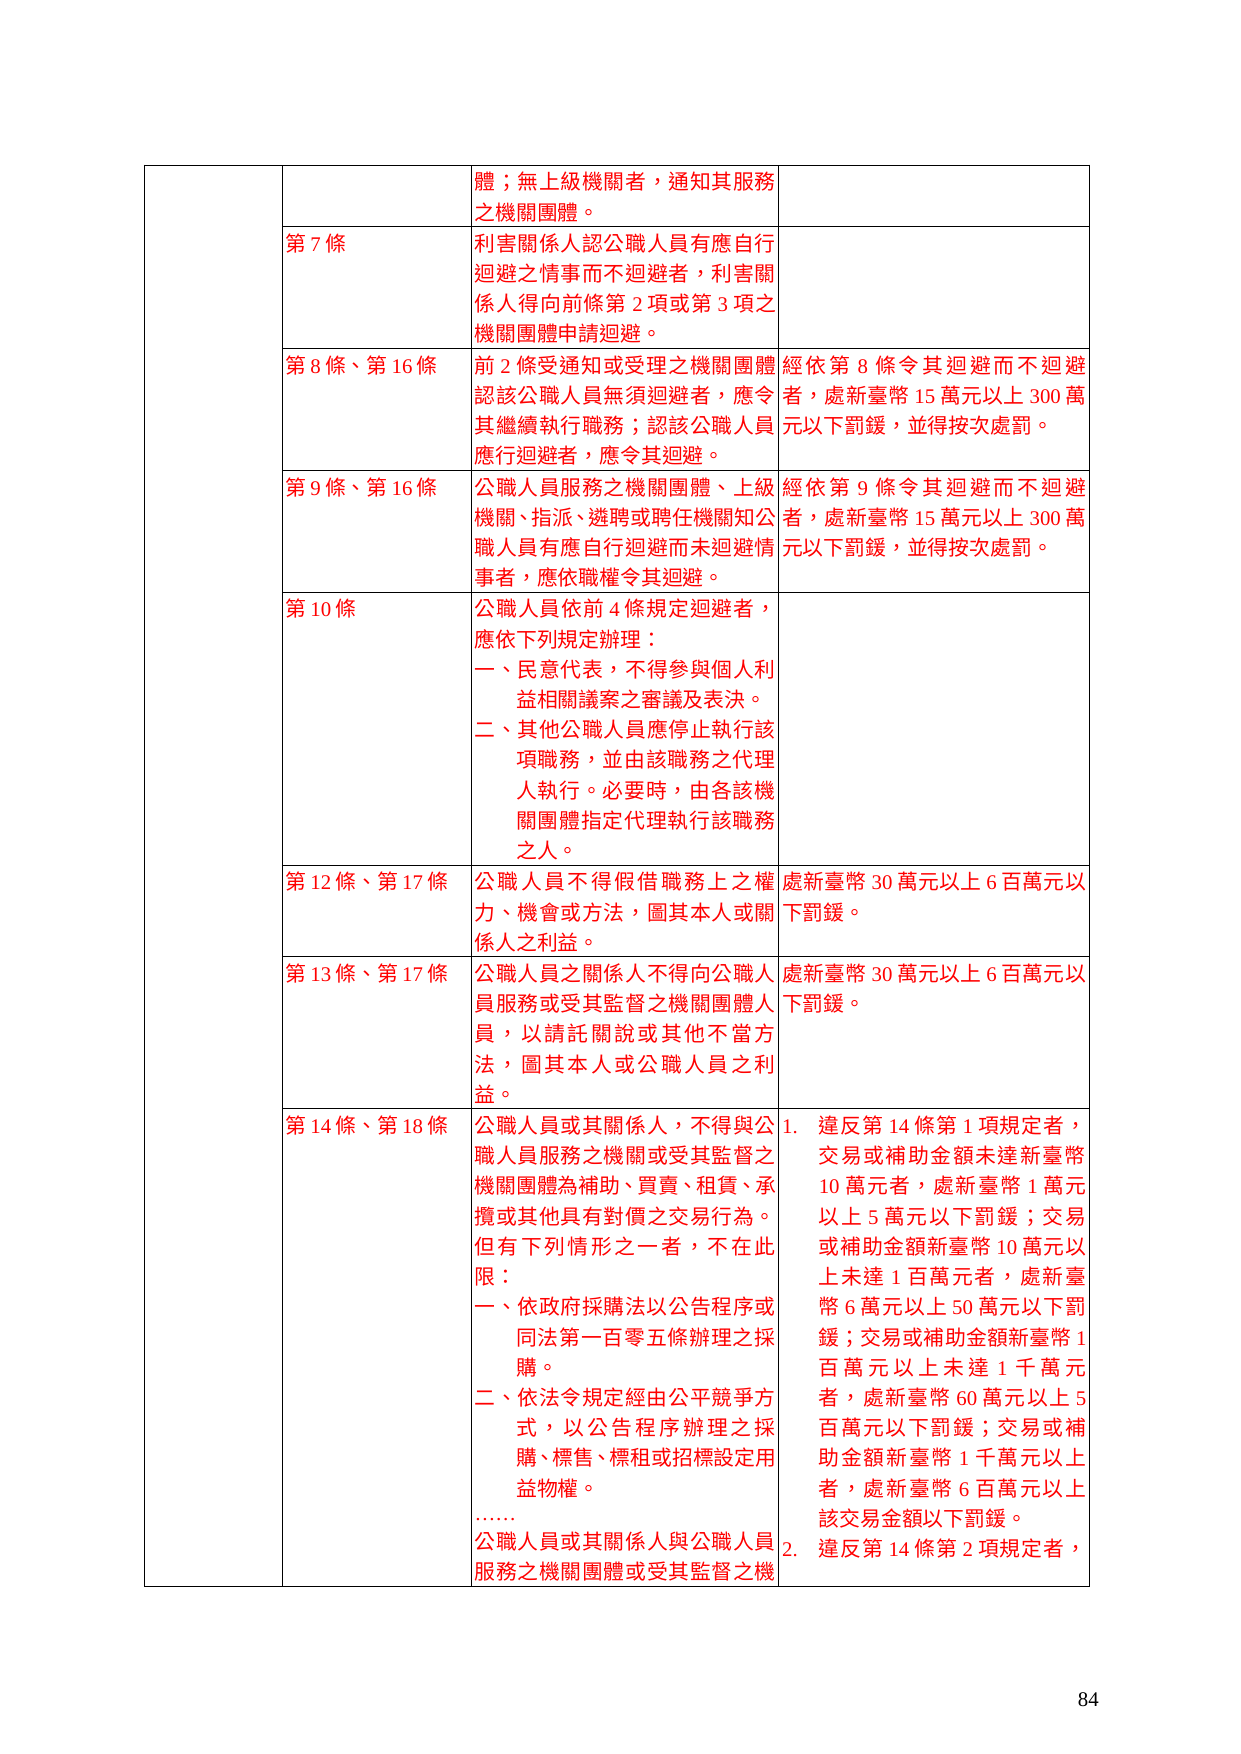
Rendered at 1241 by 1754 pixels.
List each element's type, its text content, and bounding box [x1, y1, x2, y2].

table_cell 公職人員之關係人不得向公職人員服務或受其監督之機關團體人員，以請託關說或其他不當方法，圖其本人或公職人員之利益。 [472, 957, 778, 1108]
table_cell 違反第14條第1項規定者，交易或補助金額未達新臺幣10萬元者，處新臺幣1萬元以上5萬元以下罰鍰；交易或補助金額新臺幣10萬元以上未達1百萬元者，處新臺幣6萬元以上50萬元以下罰鍰；交易或補助金額新臺幣1百萬元以上未達1千萬元者，處新臺幣60萬元以上5百萬元以下罰鍰；交易或補助金額新臺幣1千萬元以上者，處新臺幣6百萬元以上該交易金額以下罰鍰。 違反第14條第2項規定者， [779, 1109, 1089, 1586]
table_cell 第14條、第18條 [283, 1109, 471, 1586]
table_cell 前2條受通知或受理之機關團體認該公職人員無須迴避者，應令其繼續執行職務；認該公職人員應行迴避者，應令其迴避。 [472, 349, 778, 470]
table_cell 第13條、第17條 [283, 957, 471, 1108]
table_cell 第7條 [283, 227, 471, 348]
table_cell 第8條、第16條 [283, 349, 471, 470]
table_cell [779, 227, 1089, 348]
table_cell 第10條 [283, 593, 471, 864]
table_cell 公職人員或其關係人，不得與公職人員服務之機關或受其監督之機關團體為補助、買賣、租賃、承攬或其他具有對價之交易行為。但有下列情形之一者，不在此限： 一、依政府採購法以公告程序或同法第一百零五條辦理之採購。 二、依法令規定經由公平競爭方式，以公告程序辦理之採購、標售、標租或招標設定用益物權。 …… 公職人員或其關係人與公職人員服務之機關團體或受其監督之機 [472, 1109, 778, 1586]
table_cell 公職人員不得假借職務上之權力、機會或方法，圖其本人或關係人之利益。 [472, 866, 778, 956]
table_cell [145, 166, 282, 1586]
table_cell 經依第8條令其迴避而不迴避者，處新臺幣15萬元以上300萬元以下罰鍰，並得按次處罰。 [779, 349, 1089, 470]
table_cell [779, 593, 1089, 864]
table_cell 經依第9條令其迴避而不迴避者，處新臺幣15萬元以上300萬元以下罰鍰，並得按次處罰。 [779, 471, 1089, 592]
table_cell [283, 166, 471, 226]
table_cell 公職人員依前4條規定迴避者，應依下列規定辦理： 一、民意代表，不得參與個人利益相關議案之審議及表決。 二、其他公職人員應停止執行該項職務，並由該職務之代理人執行。必要時，由各該機關團體指定代理執行該職務之人。 [472, 593, 778, 864]
table_cell 體；無上級機關者，通知其服務之機關團體。 [472, 166, 778, 226]
table_cell 第9條、第16條 [283, 471, 471, 592]
table_cell [779, 166, 1089, 226]
table_cell 公職人員服務之機關團體、上級機關、指派、遴聘或聘任機關知公職人員有應自行迴避而未迴避情事者，應依職權令其迴避。 [472, 471, 778, 592]
table_cell 利害關係人認公職人員有應自行迴避之情事而不迴避者，利害關係人得向前條第2項或第3項之機關團體申請迴避。 [472, 227, 778, 348]
table_cell 處新臺幣30萬元以上6百萬元以下罰鍰。 [779, 866, 1089, 956]
table_cell 處新臺幣30萬元以上6百萬元以下罰鍰。 [779, 957, 1089, 1108]
table_cell 第12條、第17條 [283, 866, 471, 956]
